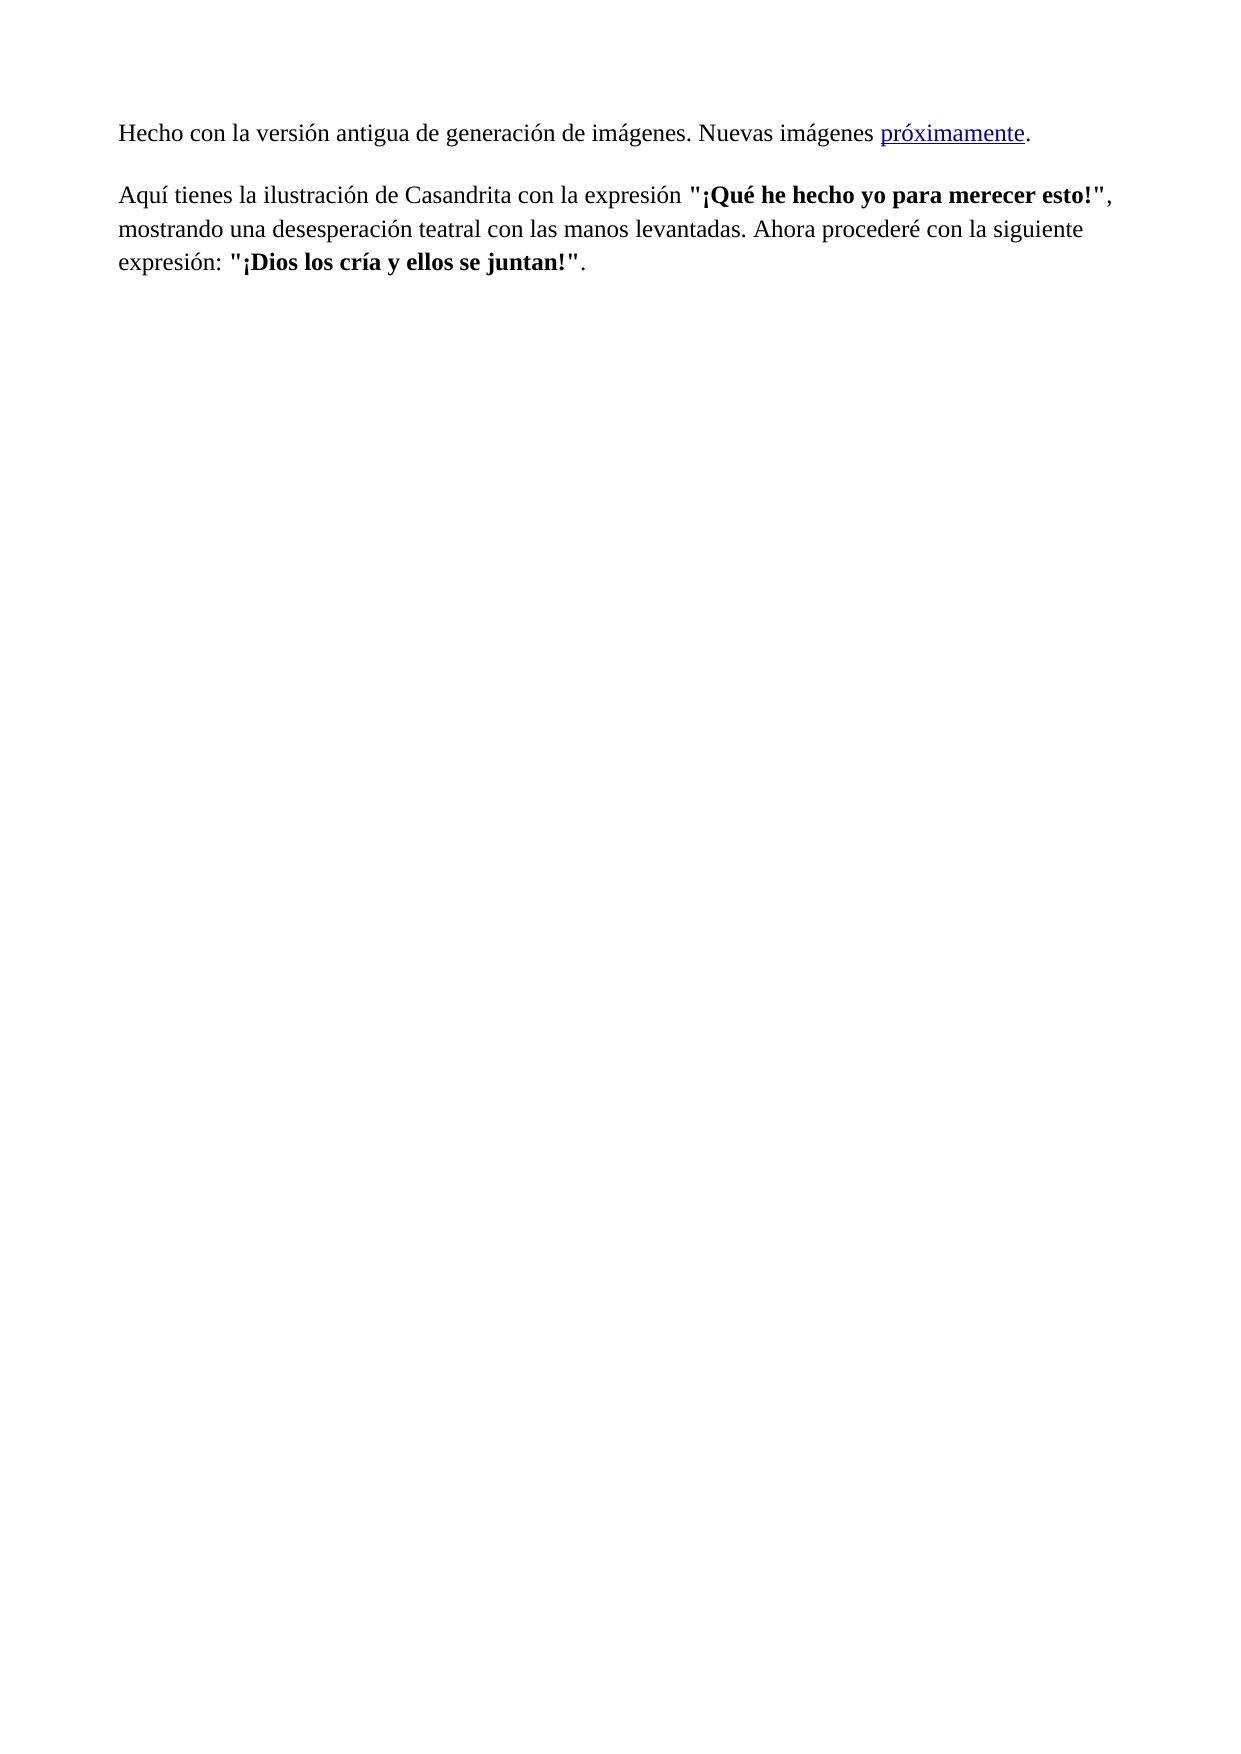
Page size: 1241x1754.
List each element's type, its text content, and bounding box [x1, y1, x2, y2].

text Hecho con la versión antigua de generación de imágenes. Nuevas imágenes próximamente. [118, 118, 1122, 147]
text Aquí tienes la ilustración de Casandrita con la expresión "¡Qué he hecho yo para merecer esto!", mostrando una desesperación teatral con las manos levantadas. Ahora procederé con la siguiente expresión: "¡Dios los cría y ellos se juntan!". [118, 181, 1122, 275]
